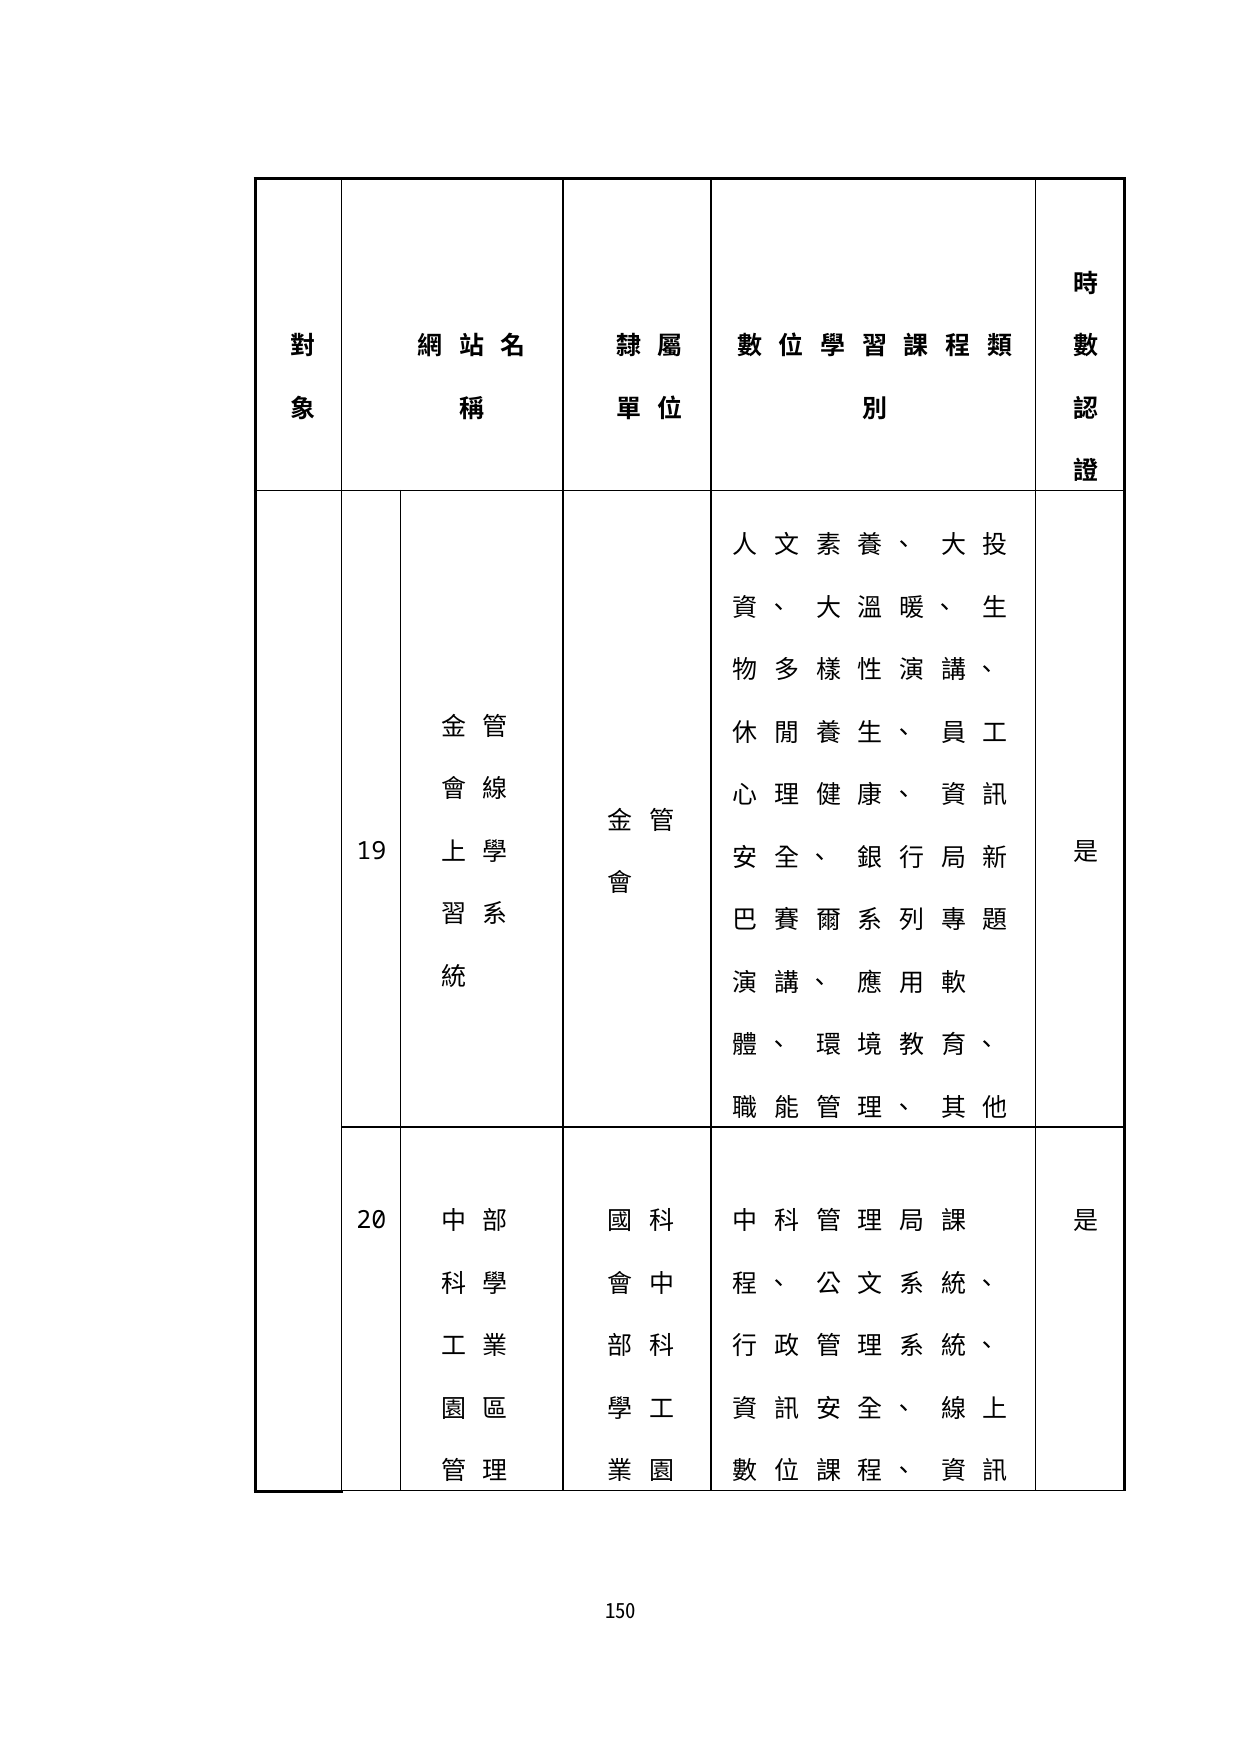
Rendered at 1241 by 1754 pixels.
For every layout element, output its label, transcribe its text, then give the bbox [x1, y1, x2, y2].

table_cell 19 [342, 491, 400, 1126]
table_header 時數認證 [1036, 180, 1123, 490]
table_cell 人文素養、大投資、大溫暖、生物多樣性演講、休閒養生、員工心理健康、資訊安全、銀行局新巴賽爾系列專題演講、應用軟體、環境教育、職能管理、其他 [712, 491, 1035, 1126]
table_header 數位學習課程類別 [712, 180, 1035, 490]
table_header 網站名稱 [342, 180, 562, 490]
table_header 對象 [257, 180, 341, 490]
table_cell 國科會中部科學工業園 [564, 1128, 710, 1490]
table_cell 中部科學工業園區管理 [401, 1128, 562, 1490]
table_cell 是 [1036, 1128, 1123, 1490]
table_header 隸屬單位 [564, 180, 710, 490]
table_cell 金管會 [564, 491, 710, 1126]
table_cell 中科管理局課程、公文系統、行政管理系統、資訊安全、線上數位課程、資訊 [712, 1128, 1035, 1490]
table_cell [257, 491, 341, 1490]
table_cell 是 [1036, 491, 1123, 1126]
table_cell 20 [342, 1128, 400, 1490]
table_cell 金管會線上學習系統 [401, 491, 562, 1126]
